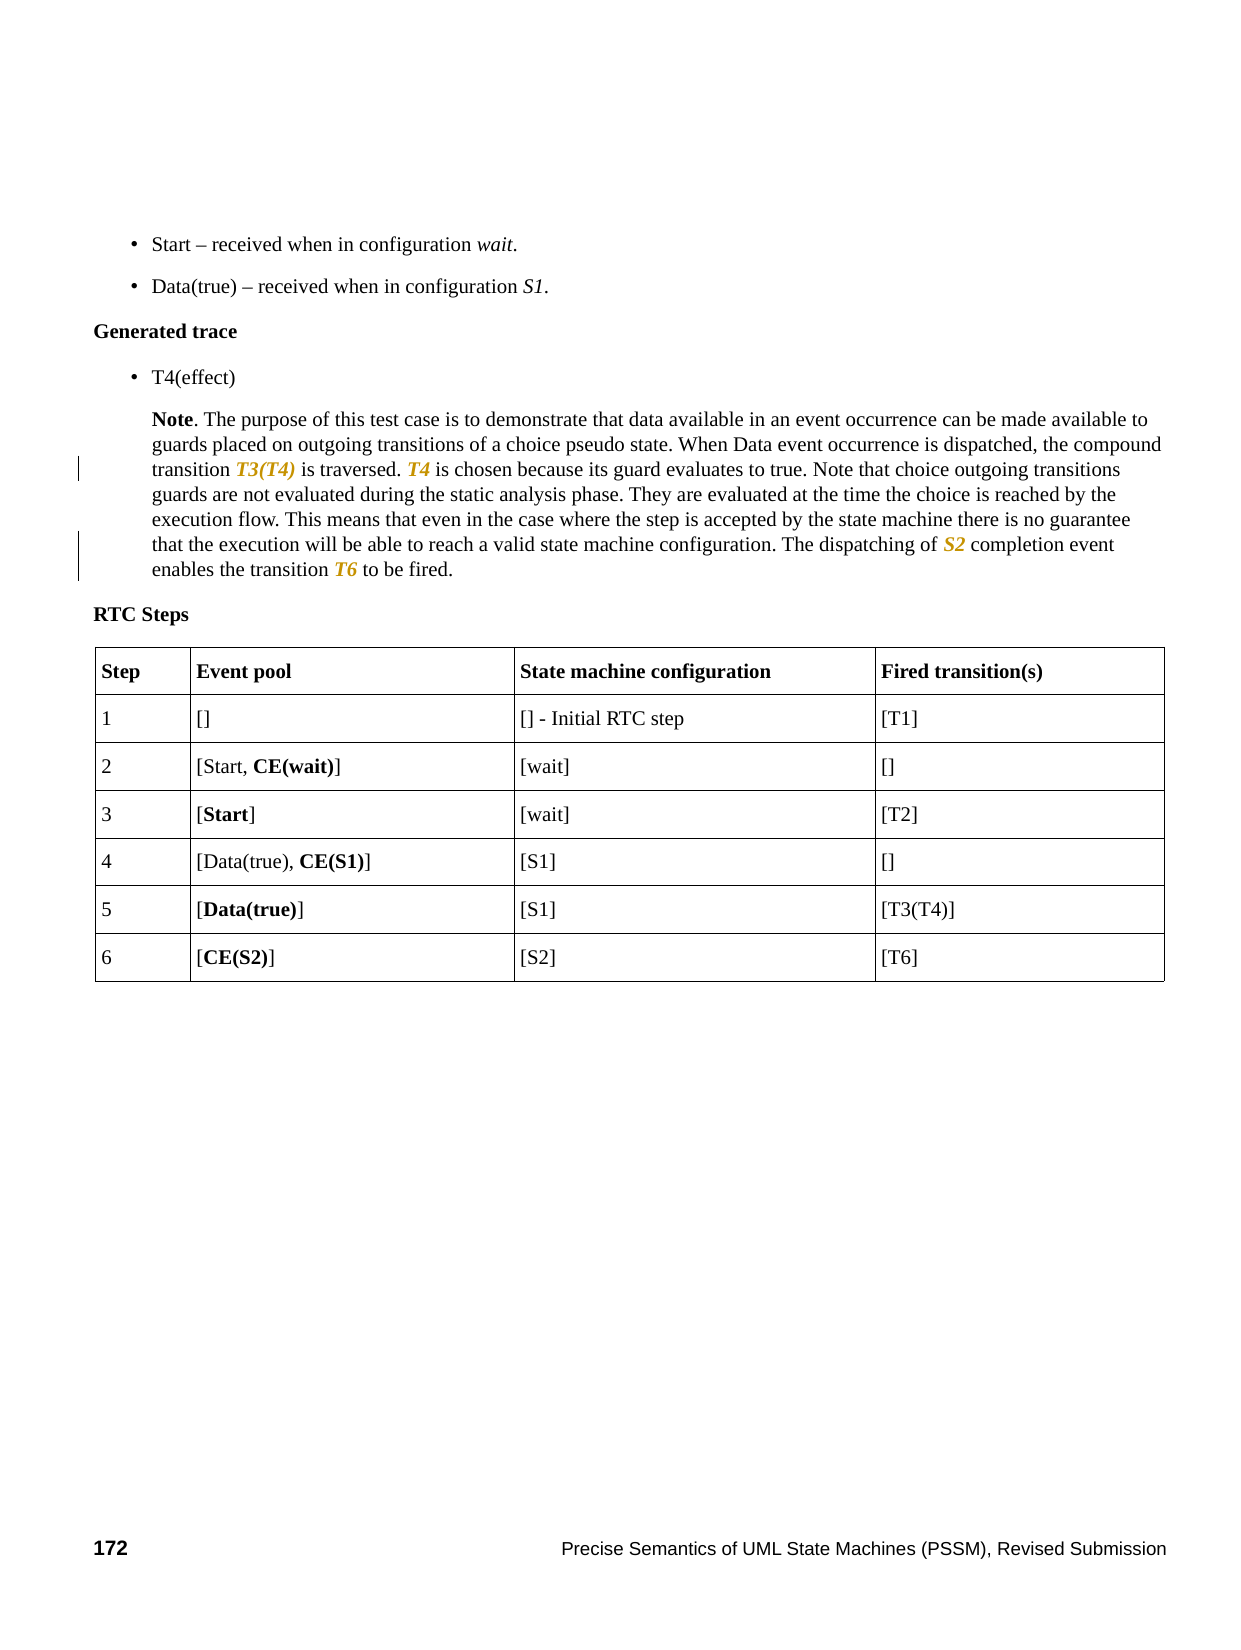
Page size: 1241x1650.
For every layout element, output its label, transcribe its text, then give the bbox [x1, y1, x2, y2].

table_cell [T2] [876, 791, 1164, 837]
table_cell [] [876, 743, 1164, 790]
table_cell 6 [96, 934, 190, 981]
table_cell [Data(true)] [191, 886, 514, 933]
table_header Event pool [191, 648, 514, 694]
list Start – received when in configuration wait. [131, 231, 1164, 256]
table_cell [S2] [515, 934, 875, 981]
table_cell [T3(T4)] [876, 886, 1164, 933]
text Generated trace [93, 319, 1164, 343]
table_cell [] - Initial RTC step [515, 695, 875, 742]
table_cell [] [876, 839, 1164, 885]
table_cell 2 [96, 743, 190, 790]
table_cell 4 [96, 839, 190, 885]
table_cell [wait] [515, 791, 875, 837]
table_cell [CE(S2)] [191, 934, 514, 981]
table_header Fired transition(s) [876, 648, 1164, 694]
table_cell 3 [96, 791, 190, 837]
table_cell [S1] [515, 886, 875, 933]
list Note. The purpose of this test case is to demonstrate that data available in an event occurrence can be made available to guards placed on outgoing transitions of a choice pseudo state. When Data event occurrence is dispatched, the compound transition T3(T4) is traversed. T4 is chosen because its guard evaluates to true. Note that choice outgoing transitions guards are not evaluated during the static analysis phase. They are evaluated at the time the choice is reached by the execution flow. This means that even in the case where the step is accepted by the state machine there is no guarantee that the execution will be able to reach a valid state machine configuration. The dispatching of S2 completion event enables the transition T6 to be fired. [131, 406, 1164, 581]
table_header State machine configuration [515, 648, 875, 694]
text RTC Steps [93, 602, 1164, 626]
list T4(effect) [131, 364, 1164, 389]
table_cell 1 [96, 695, 190, 742]
table_header Step [96, 648, 190, 694]
table_cell [Data(true), CE(S1)] [191, 839, 514, 885]
table_cell [] [191, 695, 514, 742]
table_cell 5 [96, 886, 190, 933]
table_cell [S1] [515, 839, 875, 885]
table_cell [T6] [876, 934, 1164, 981]
table_cell [wait] [515, 743, 875, 790]
table_cell [Start, CE(wait)] [191, 743, 514, 790]
table_cell [Start] [191, 791, 514, 837]
list Data(true) – received when in configuration S1. [131, 273, 1164, 298]
table_cell [T1] [876, 695, 1164, 742]
